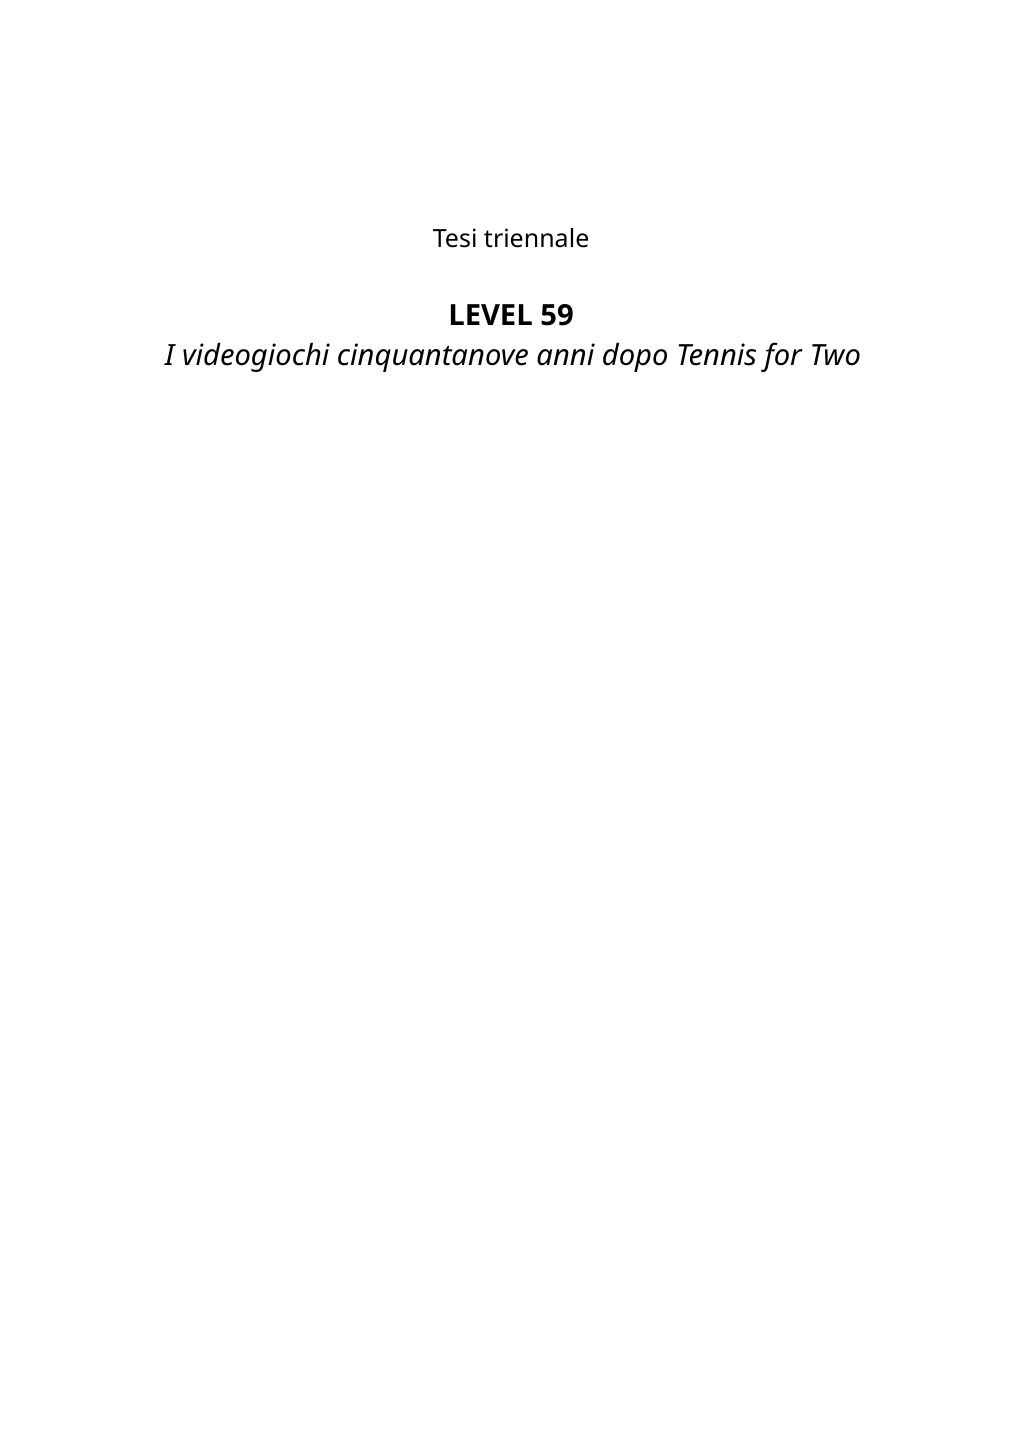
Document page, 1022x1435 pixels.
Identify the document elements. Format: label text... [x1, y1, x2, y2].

text I videogiochi cinquantanove anni dopo Tennis for Two [118, 334, 903, 373]
text Tesi triennale [118, 220, 903, 254]
text LEVEL 59 [118, 294, 903, 334]
